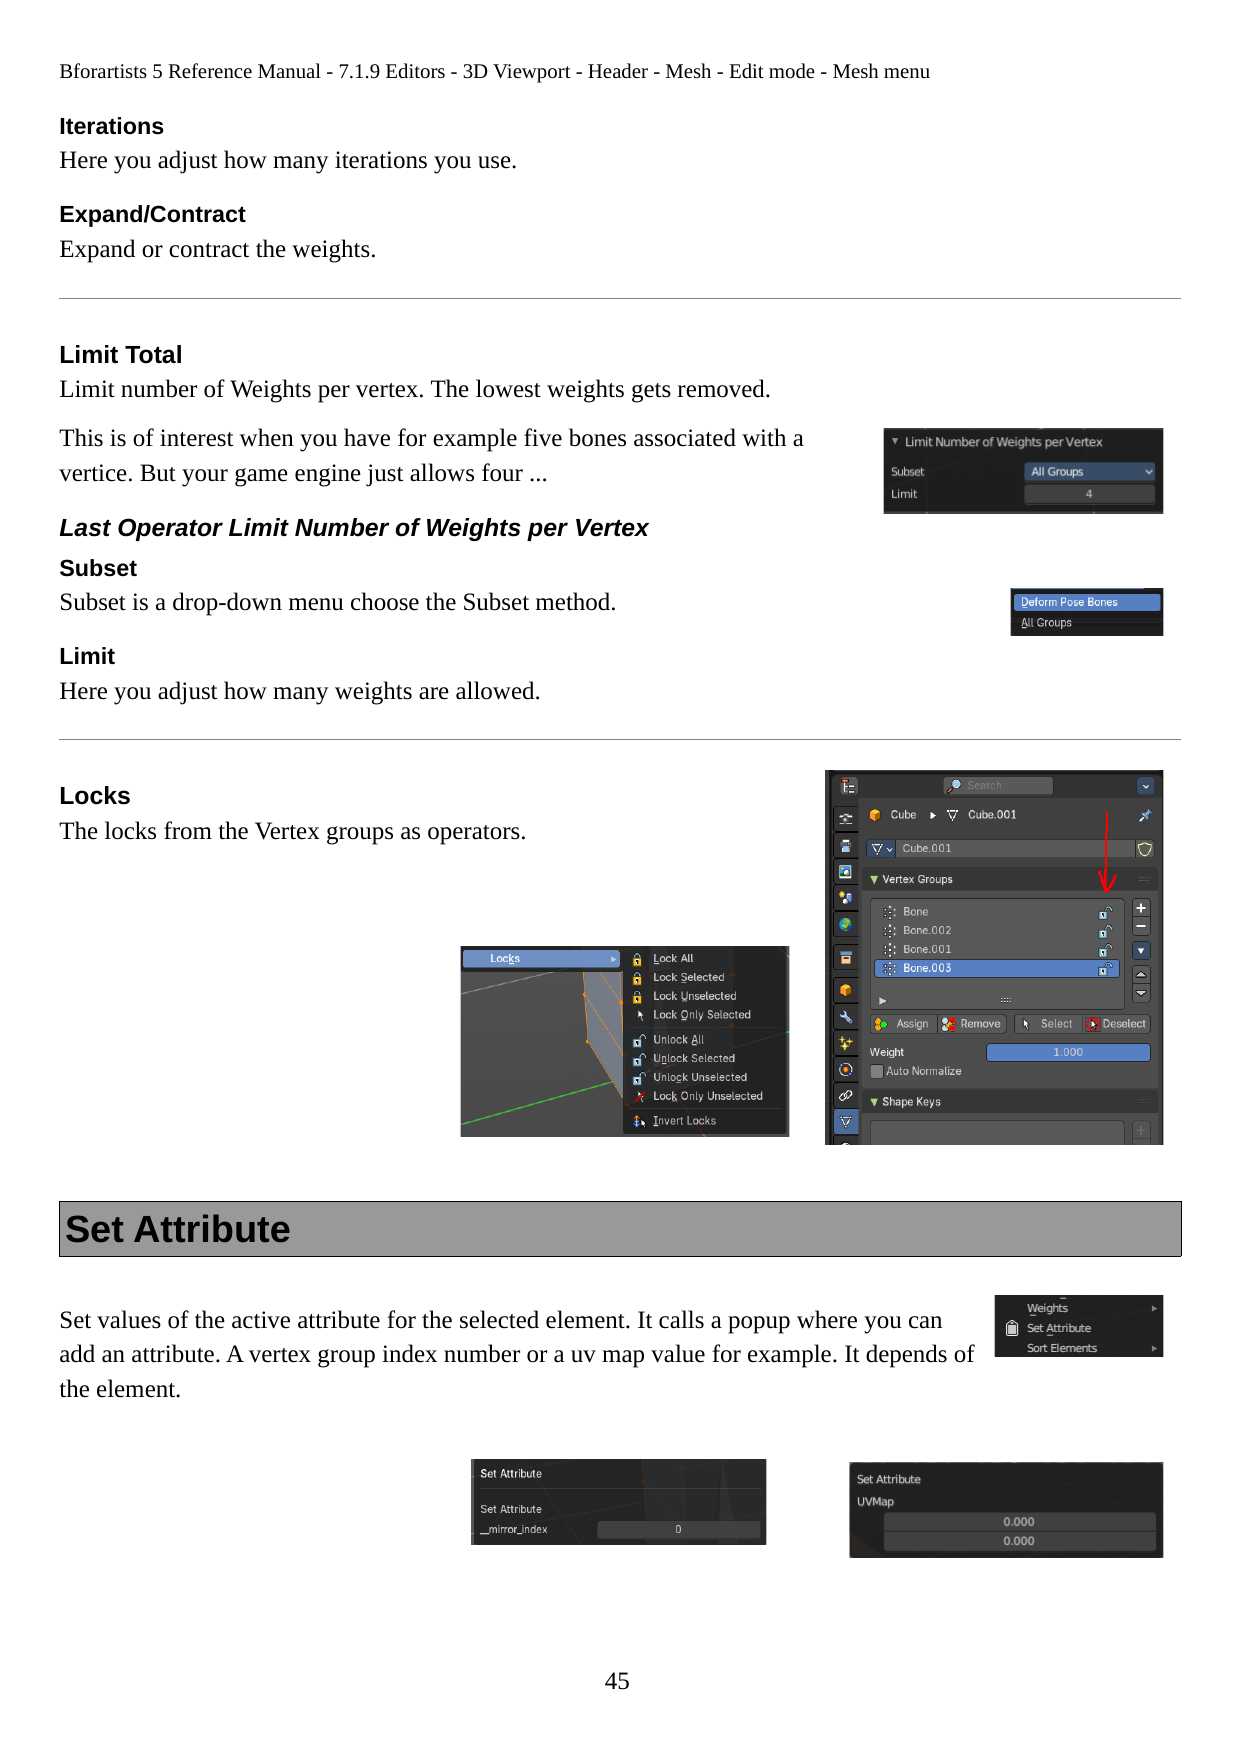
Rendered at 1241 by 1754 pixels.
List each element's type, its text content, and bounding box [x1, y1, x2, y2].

subtitle Expand/Contract [59, 201, 1181, 228]
text This is of interest when you have for example five bones associated with a vertice. But your game engine just allows four ... [59, 423, 1181, 487]
text The locks from the Vertex groups as operators. [59, 816, 825, 845]
picture [849, 1462, 1164, 1558]
picture [825, 770, 1164, 1145]
subtitle Locks [59, 781, 825, 810]
text Expand or contract the weights. [59, 234, 1181, 263]
subtitle Iterations [59, 113, 1181, 139]
text Limit number of Weights per vertex. The lowest weights gets removed. [59, 374, 1181, 403]
text Subset is a drop-down menu choose the Subset method. [59, 587, 1181, 616]
picture [883, 428, 1164, 514]
subtitle Last Operator Limit Number of Weights per Vertex [59, 513, 1181, 542]
table_header Set Attribute [60, 1202, 1181, 1256]
picture [994, 1295, 1164, 1357]
text Here you adjust how many weights are allowed. [59, 676, 1181, 704]
picture [1010, 588, 1164, 636]
subtitle Subset [59, 554, 1181, 581]
picture [460, 946, 790, 1137]
text Set values of the active attribute for the selected element. It calls a popup where you can add an attribute. A vertex group index number or a uv map value for example. It depends of the element. [59, 1357, 1181, 1403]
subtitle Limit Total [59, 340, 1181, 368]
subtitle [1164, 781, 1181, 810]
text Here you adjust how many iterations you use. [59, 146, 1181, 174]
picture [471, 1459, 767, 1545]
subtitle Limit [59, 643, 1181, 669]
